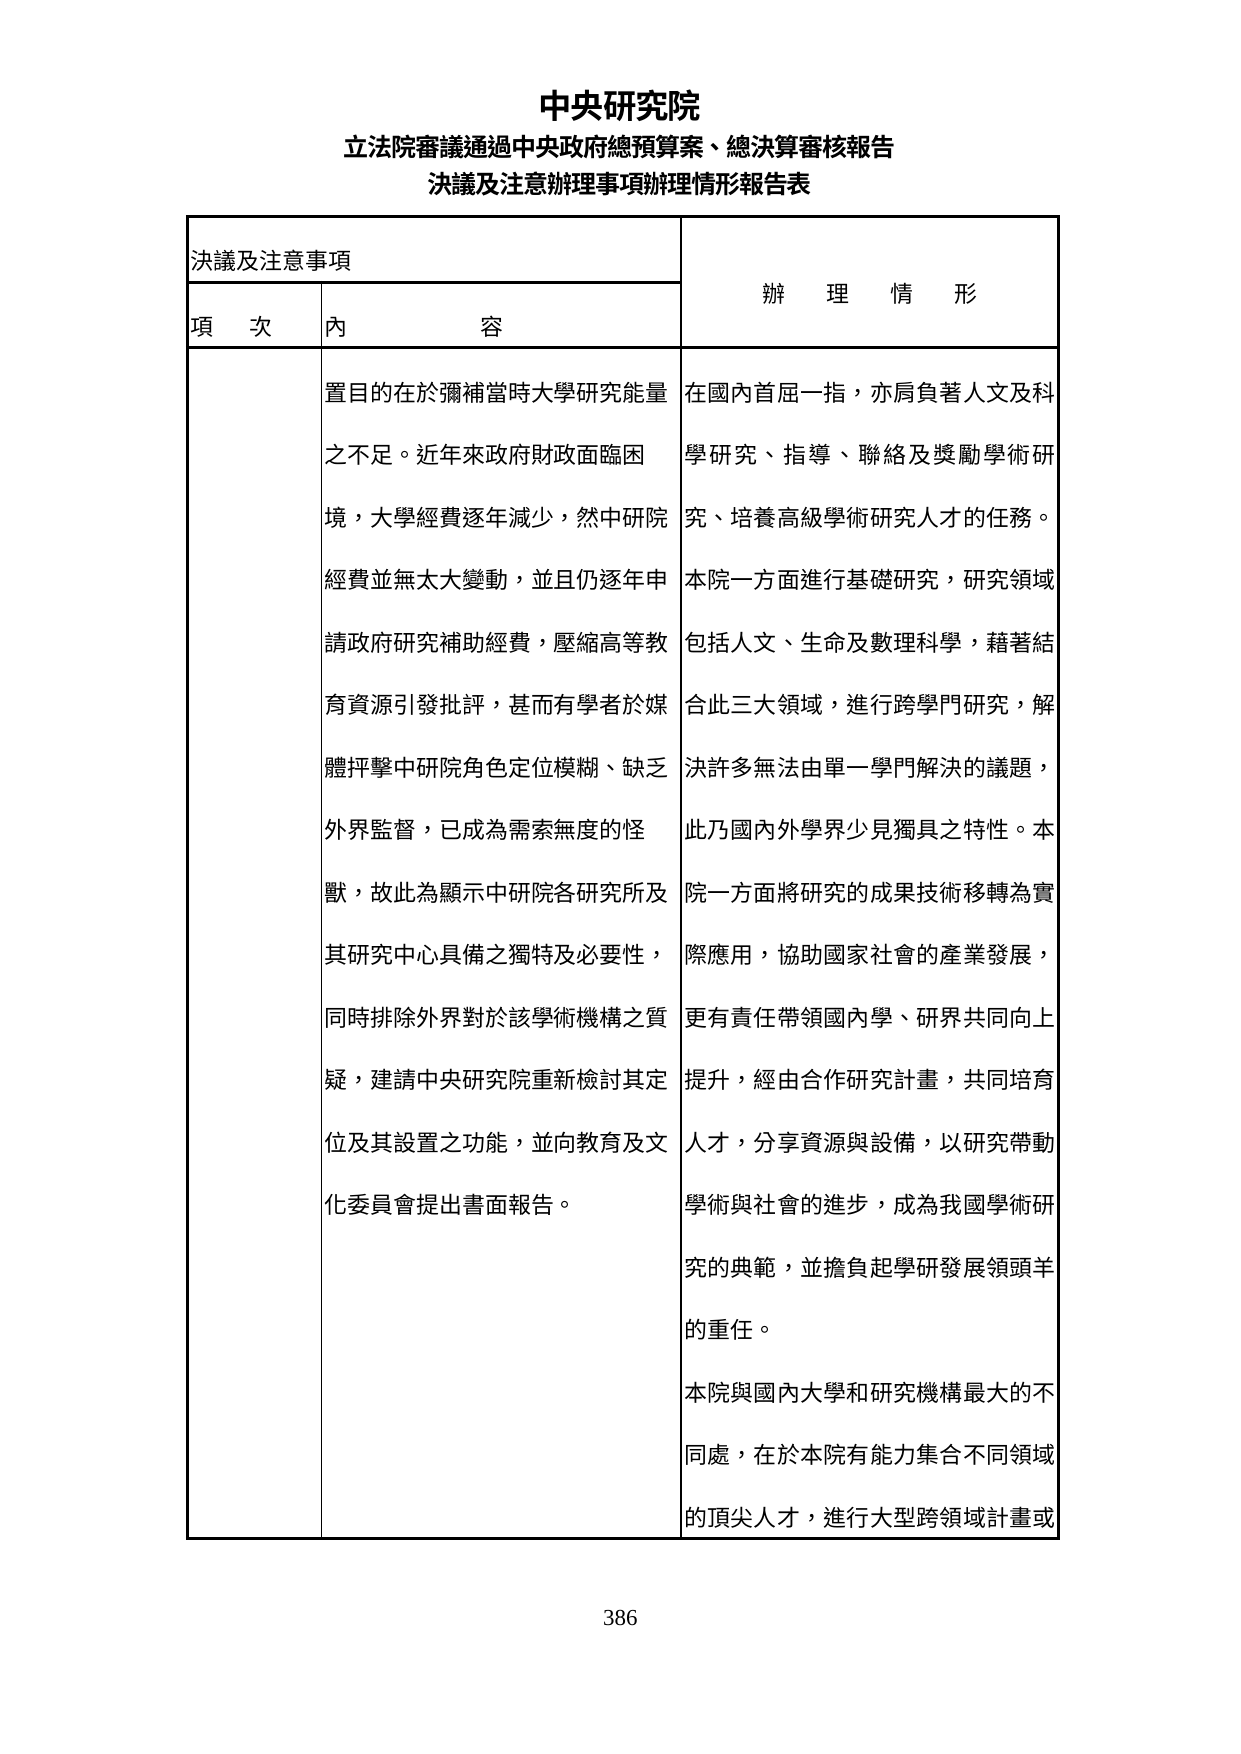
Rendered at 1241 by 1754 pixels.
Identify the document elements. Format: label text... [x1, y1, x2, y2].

table_cell [189, 349, 321, 1537]
table_header 決議及注意事項 [189, 218, 680, 281]
table_cell 項 次 [189, 284, 321, 346]
table_header 辦 理 情 形 [682, 218, 1057, 346]
table_cell 置目的在於彌補當時大學研究能量之不足。近年來政府財政面臨困境，大學經費逐年減少，然中研院經費並無太大變動，並且仍逐年申請政府研究補助經費，壓縮高等教育資源引發批評，甚而有學者於媒體抨擊中研院角色定位模糊、缺乏外界監督，已成為需索無度的怪獸，故此為顯示中研院各研究所及其研究中心具備之獨特及必要性，同時排除外界對於該學術機構之質疑，建請中央研究院重新檢討其定位及其設置之功能，並向教育及文化委員會提出書面報告。 [322, 349, 680, 1537]
table_cell 在國內首屈一指，亦肩負著人文及科學研究、指導、聯絡及獎勵學術研究、培養高級學術研究人才的任務。本院一方面進行基礎研究，研究領域包括人文、生命及數理科學，藉著結合此三大領域，進行跨學門研究，解決許多無法由單一學門解決的議題，此乃國內外學界少見獨具之特性。本院一方面將研究的成果技術移轉為實際應用，協助國家社會的產業發展，更有責任帶領國內學、研界共同向上提升，經由合作研究計畫，共同培育人才，分享資源與設備，以研究帶動學術與社會的進步，成為我國學術研究的典範，並擔負起學研發展領頭羊的重任。 本院與國內大學和研究機構最大的不同處，在於本院有能力集合不同領域的頂尖人才，進行大型跨領域計畫或 [682, 349, 1057, 1537]
table_cell 內 容 [322, 284, 680, 346]
